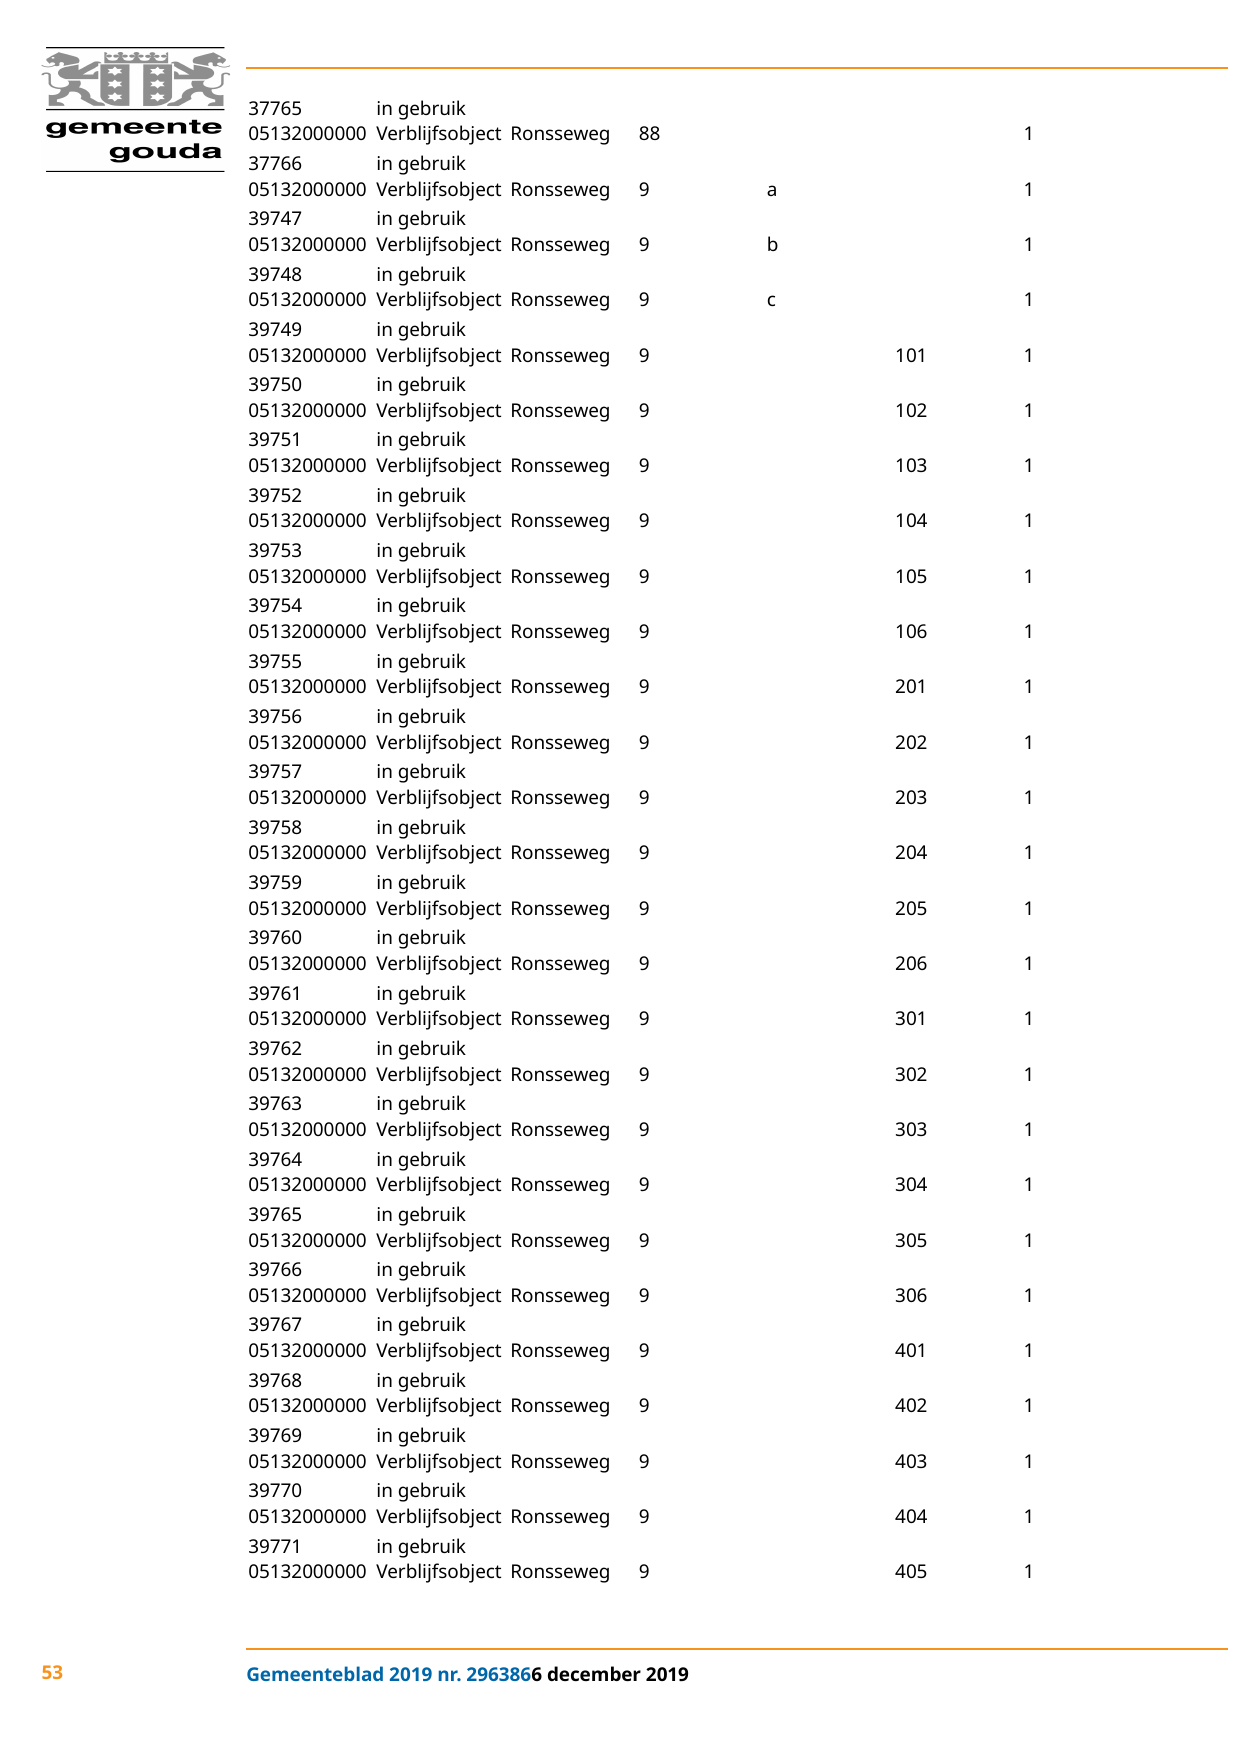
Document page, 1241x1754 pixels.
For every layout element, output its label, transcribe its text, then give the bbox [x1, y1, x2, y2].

table_cell 403 [895, 1448, 1023, 1503]
picture [41, 47, 231, 172]
table_cell Ronsseweg [510, 231, 638, 286]
table_cell 1 [1023, 1006, 1152, 1061]
table_cell Ronsseweg [510, 1503, 638, 1559]
table_cell [767, 1282, 895, 1337]
table_cell 204 [895, 840, 1023, 895]
table_cell Ronsseweg [510, 121, 638, 176]
table_cell 1 [1023, 729, 1152, 784]
table_cell 304 [895, 1171, 1023, 1227]
table_cell [895, 121, 1023, 176]
table_cell [767, 674, 895, 729]
table_cell in gebruik [376, 95, 510, 121]
table_cell Ronsseweg [510, 1448, 638, 1503]
table_cell Verblijfsobject in gebruik [376, 1006, 510, 1061]
table_cell Verblijfsobject in gebruik [376, 508, 510, 563]
table_cell Verblijfsobject in gebruik [376, 1116, 510, 1171]
table_cell Verblijfsobject in gebruik [376, 286, 510, 342]
table_cell 1 [1023, 397, 1152, 452]
table_cell Verblijfsobject in gebruik [376, 840, 510, 895]
table_cell c [767, 286, 895, 342]
table_cell [895, 231, 1023, 286]
table_cell 0513200000039768 [248, 1338, 376, 1393]
table_cell [767, 840, 895, 895]
table_cell 9 [639, 784, 767, 839]
table_cell 1 [1023, 1116, 1152, 1171]
table_cell 9 [639, 1006, 767, 1061]
table_cell 1 [1023, 231, 1152, 286]
table_cell [767, 397, 895, 452]
table_cell 102 [895, 397, 1023, 452]
table_cell Ronsseweg [510, 1116, 638, 1171]
table_cell Verblijfsobject in gebruik [376, 342, 510, 397]
table_cell 0513200000039771 [248, 1503, 376, 1559]
table_cell Ronsseweg [510, 729, 638, 784]
table_cell [767, 895, 895, 950]
table_cell 9 [639, 231, 767, 286]
table_cell [767, 1171, 895, 1227]
table_cell [767, 1338, 895, 1393]
table_cell Ronsseweg [510, 1006, 638, 1061]
table_cell 104 [895, 508, 1023, 563]
table_cell 0513200000039756 [248, 674, 376, 729]
table_cell 1 [1023, 674, 1152, 729]
table_cell 9 [639, 729, 767, 784]
table_cell 0513200000039755 [248, 618, 376, 674]
table_cell Ronsseweg [510, 508, 638, 563]
table_cell 9 [639, 1171, 767, 1227]
table_cell 9 [639, 397, 767, 452]
table_cell 0513200000039757 [248, 729, 376, 784]
table_cell Verblijfsobject in gebruik [376, 1061, 510, 1116]
table_cell Ronsseweg [510, 1338, 638, 1393]
table_cell 9 [639, 508, 767, 563]
table_cell 9 [639, 840, 767, 895]
table_cell 37765 [248, 95, 376, 121]
table_cell Verblijfsobject in gebruik [376, 674, 510, 729]
table_cell [767, 1061, 895, 1116]
table_cell Verblijfsobject in gebruik [376, 784, 510, 839]
table_cell 405 [895, 1559, 1023, 1584]
table_cell 1 [1023, 563, 1152, 618]
table_cell 0513200000039765 [248, 1171, 376, 1227]
table_cell 103 [895, 453, 1023, 508]
table_cell Verblijfsobject in gebruik [376, 1448, 510, 1503]
table_cell Ronsseweg [510, 840, 638, 895]
table_cell [767, 1448, 895, 1503]
table_cell 205 [895, 895, 1023, 950]
table_cell Ronsseweg [510, 895, 638, 950]
table_cell 9 [639, 950, 767, 1006]
table_cell Verblijfsobject in gebruik [376, 1393, 510, 1448]
table_cell Verblijfsobject in gebruik [376, 231, 510, 286]
table_cell 206 [895, 950, 1023, 1006]
table_cell [767, 563, 895, 618]
table_cell Verblijfsobject in gebruik [376, 121, 510, 176]
table_cell 1 [1023, 895, 1152, 950]
table_cell 9 [639, 674, 767, 729]
table_cell 88 [639, 121, 767, 176]
table_cell 1 [1023, 121, 1152, 176]
table_cell Verblijfsobject in gebruik [376, 397, 510, 452]
table_cell 306 [895, 1282, 1023, 1337]
table_cell 0513200000039758 [248, 784, 376, 839]
table_cell Verblijfsobject in gebruik [376, 950, 510, 1006]
table_cell [767, 1559, 895, 1584]
table_cell [767, 784, 895, 839]
table_cell 9 [639, 1061, 767, 1116]
table_cell 0513200000039752 [248, 453, 376, 508]
table_cell Ronsseweg [510, 1393, 638, 1448]
table_cell 1 [1023, 286, 1152, 342]
table_cell [895, 176, 1023, 231]
table_cell [767, 1503, 895, 1559]
table_cell 9 [639, 453, 767, 508]
table_cell Ronsseweg [510, 1282, 638, 1337]
table_cell 9 [639, 563, 767, 618]
table_cell 1 [1023, 1282, 1152, 1337]
table_cell [767, 618, 895, 674]
table_cell [767, 1393, 895, 1448]
table_cell [895, 286, 1023, 342]
table_cell 0513200000039764 [248, 1116, 376, 1171]
table_cell 202 [895, 729, 1023, 784]
table_cell 0513200000039759 [248, 840, 376, 895]
table_cell 0513200000039761 [248, 950, 376, 1006]
table_cell [767, 508, 895, 563]
table_cell Ronsseweg [510, 674, 638, 729]
table_cell 101 [895, 342, 1023, 397]
table_cell Ronsseweg [510, 1061, 638, 1116]
table_cell 305 [895, 1227, 1023, 1282]
table_cell Verblijfsobject [376, 1559, 510, 1584]
table_cell 301 [895, 1006, 1023, 1061]
table_cell 303 [895, 1116, 1023, 1171]
table_cell Ronsseweg [510, 784, 638, 839]
table_cell 0513200000039748 [248, 231, 376, 286]
table_cell 0513200000039750 [248, 342, 376, 397]
table_cell 1 [1023, 1227, 1152, 1282]
table_cell b [767, 231, 895, 286]
table_cell 1 [1023, 342, 1152, 397]
table_cell 1 [1023, 1503, 1152, 1559]
table_cell 0513200000037766 [248, 121, 376, 176]
table_cell [767, 729, 895, 784]
table_cell 1 [1023, 1393, 1152, 1448]
table_cell 9 [639, 895, 767, 950]
table_cell [767, 950, 895, 1006]
table_cell 9 [639, 1116, 767, 1171]
table_cell 0513200000039760 [248, 895, 376, 950]
table_cell [767, 1006, 895, 1061]
table_cell 0513200000039766 [248, 1227, 376, 1282]
table_cell 1 [1023, 1338, 1152, 1393]
table_cell Verblijfsobject in gebruik [376, 563, 510, 618]
table_cell 9 [639, 1393, 767, 1448]
table_cell Ronsseweg [510, 286, 638, 342]
table_cell Verblijfsobject in gebruik [376, 176, 510, 231]
table_cell 1 [1023, 508, 1152, 563]
table_cell 0513200000039747 [248, 176, 376, 231]
table_cell Ronsseweg [510, 342, 638, 397]
table_cell Ronsseweg [510, 618, 638, 674]
table_cell 1 [1023, 618, 1152, 674]
table_cell Ronsseweg [510, 563, 638, 618]
table_cell [510, 95, 638, 121]
table_cell 1 [1023, 176, 1152, 231]
table_cell Ronsseweg [510, 453, 638, 508]
table_cell Verblijfsobject in gebruik [376, 618, 510, 674]
table_cell 1 [1023, 1171, 1152, 1227]
table_cell 0513200000039769 [248, 1393, 376, 1448]
table_cell Verblijfsobject in gebruik [376, 1282, 510, 1337]
table_cell 1 [1023, 453, 1152, 508]
table_cell [767, 453, 895, 508]
table_cell Verblijfsobject in gebruik [376, 453, 510, 508]
table_cell a [767, 176, 895, 231]
table_cell [639, 95, 767, 121]
table_cell 0513200000039753 [248, 508, 376, 563]
table_cell 0513200000039751 [248, 397, 376, 452]
table_cell 201 [895, 674, 1023, 729]
table_cell [767, 95, 895, 121]
table_cell Ronsseweg [510, 1227, 638, 1282]
table_cell 0513200000039749 [248, 286, 376, 342]
table_cell Verblijfsobject in gebruik [376, 1338, 510, 1393]
table_cell 9 [639, 1503, 767, 1559]
table_cell 0513200000039763 [248, 1061, 376, 1116]
table_cell 9 [639, 176, 767, 231]
table_cell 105 [895, 563, 1023, 618]
table_cell 401 [895, 1338, 1023, 1393]
table_cell Verblijfsobject in gebruik [376, 895, 510, 950]
table_cell 0513200000039767 [248, 1282, 376, 1337]
table_cell 1 [1023, 784, 1152, 839]
table_cell Verblijfsobject in gebruik [376, 729, 510, 784]
table_cell [1023, 95, 1152, 121]
table_cell Ronsseweg [510, 176, 638, 231]
table_cell Ronsseweg [510, 397, 638, 452]
table_cell 9 [639, 618, 767, 674]
table_cell 1 [1023, 1448, 1152, 1503]
table_cell 1 [1023, 1559, 1152, 1584]
table_cell Ronsseweg [510, 1559, 638, 1584]
table_cell 9 [639, 1448, 767, 1503]
table_cell Ronsseweg [510, 1171, 638, 1227]
table_cell 404 [895, 1503, 1023, 1559]
table_cell 9 [639, 1227, 767, 1282]
table_cell 1 [1023, 950, 1152, 1006]
table_cell Verblijfsobject in gebruik [376, 1227, 510, 1282]
table_cell [767, 1227, 895, 1282]
table_cell 0513200000039754 [248, 563, 376, 618]
table_cell 9 [639, 1559, 767, 1584]
table_cell 0513200000039762 [248, 1006, 376, 1061]
table_cell 402 [895, 1393, 1023, 1448]
table_cell 106 [895, 618, 1023, 674]
table_cell 0513200000039770 [248, 1448, 376, 1503]
table_cell [767, 1116, 895, 1171]
table_cell 1 [1023, 1061, 1152, 1116]
table_cell 203 [895, 784, 1023, 839]
table_cell 9 [639, 1338, 767, 1393]
table_cell 9 [639, 286, 767, 342]
table_cell 05132000000 [248, 1559, 376, 1584]
table_cell Verblijfsobject in gebruik [376, 1503, 510, 1559]
table_cell 9 [639, 342, 767, 397]
table_cell 9 [639, 1282, 767, 1337]
table_cell 302 [895, 1061, 1023, 1116]
table_cell Ronsseweg [510, 950, 638, 1006]
table_cell Verblijfsobject in gebruik [376, 1171, 510, 1227]
table_cell [767, 121, 895, 176]
table_cell [895, 95, 1023, 121]
table_cell [767, 342, 895, 397]
table_cell 1 [1023, 840, 1152, 895]
